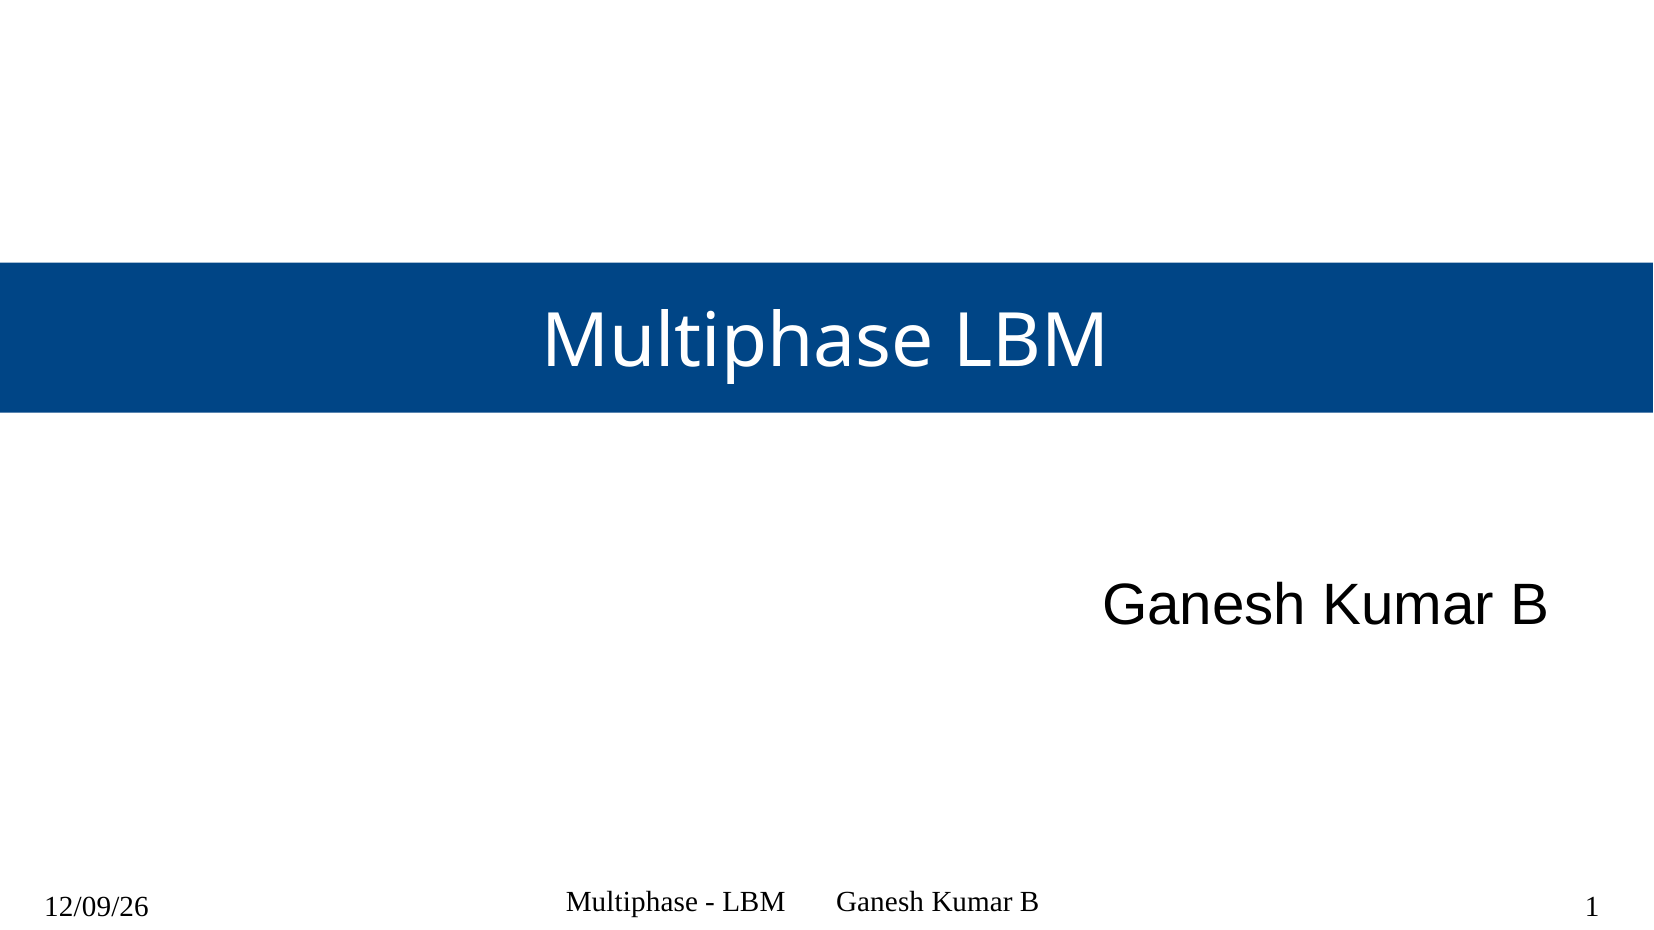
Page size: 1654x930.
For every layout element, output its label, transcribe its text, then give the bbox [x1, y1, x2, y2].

title Multiphase LBM [0, 262, 1653, 413]
text_box Ganesh Kumar B [1087, 564, 1613, 638]
